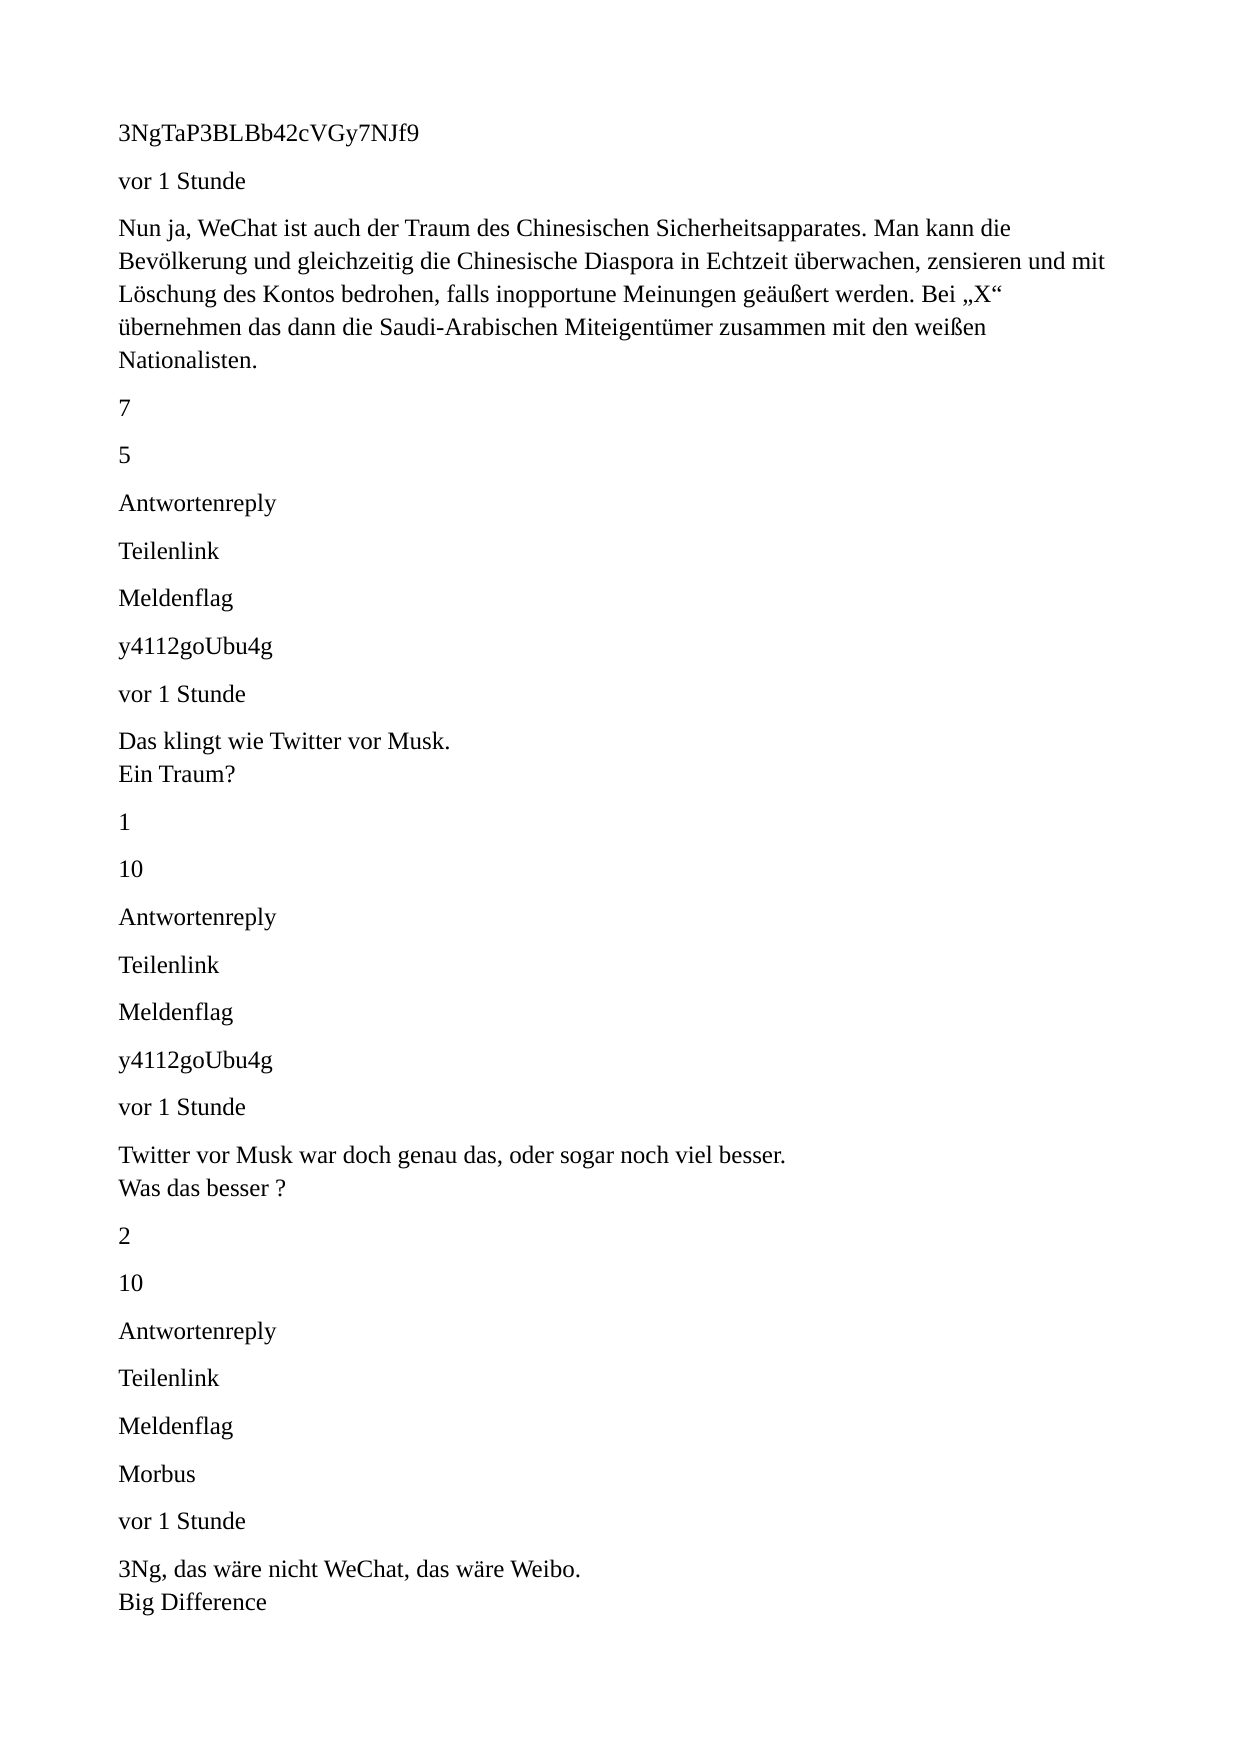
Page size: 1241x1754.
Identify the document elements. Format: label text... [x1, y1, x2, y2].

text Meldenflag [118, 997, 1122, 1026]
text 10 [118, 1268, 1122, 1297]
text Teilenlink [118, 536, 1122, 564]
text Twitter vor Musk war doch genau das, oder sogar noch viel besser. Was das besser ? [118, 1140, 1122, 1202]
text Nun ja, WeChat ist auch der Traum des Chinesischen Sicherheitsapparates. Man kann die Bevölkerung und gleichzeitig die Chinesische Diaspora in Echtzeit überwachen, zensieren und mit Löschung des Kontos bedrohen, falls inopportune Meinungen geäußert werden. Bei „X“ übernehmen das dann die Saudi-Arabischen Miteigentümer zusammen mit den weißen Nationalisten. [118, 213, 1122, 374]
text 5 [118, 441, 1122, 469]
text Antwortenreply [118, 488, 1122, 517]
text Antwortenreply [118, 1316, 1122, 1345]
text Meldenflag [118, 1411, 1122, 1440]
text y4112goUbu4g [118, 1045, 1122, 1074]
text Teilenlink [118, 950, 1122, 978]
text y4112goUbu4g [118, 631, 1122, 660]
text Das klingt wie Twitter vor Musk. Ein Traum? [118, 726, 1122, 788]
text vor 1 Stunde [118, 1506, 1122, 1535]
text Morbus [118, 1459, 1122, 1487]
text Teilenlink [118, 1363, 1122, 1392]
text Antwortenreply [118, 902, 1122, 931]
text Meldenflag [118, 583, 1122, 612]
text vor 1 Stunde [118, 166, 1122, 194]
text vor 1 Stunde [118, 1092, 1122, 1121]
text 1 [118, 807, 1122, 836]
text 2 [118, 1221, 1122, 1249]
text 3NgTaP3BLBb42cVGy7NJf9 [118, 118, 1122, 147]
text 3Ng, das wäre nicht WeChat, das wäre Weibo. Big Difference [118, 1554, 1122, 1616]
text vor 1 Stunde [118, 679, 1122, 707]
text 7 [118, 393, 1122, 422]
text 10 [118, 854, 1122, 883]
